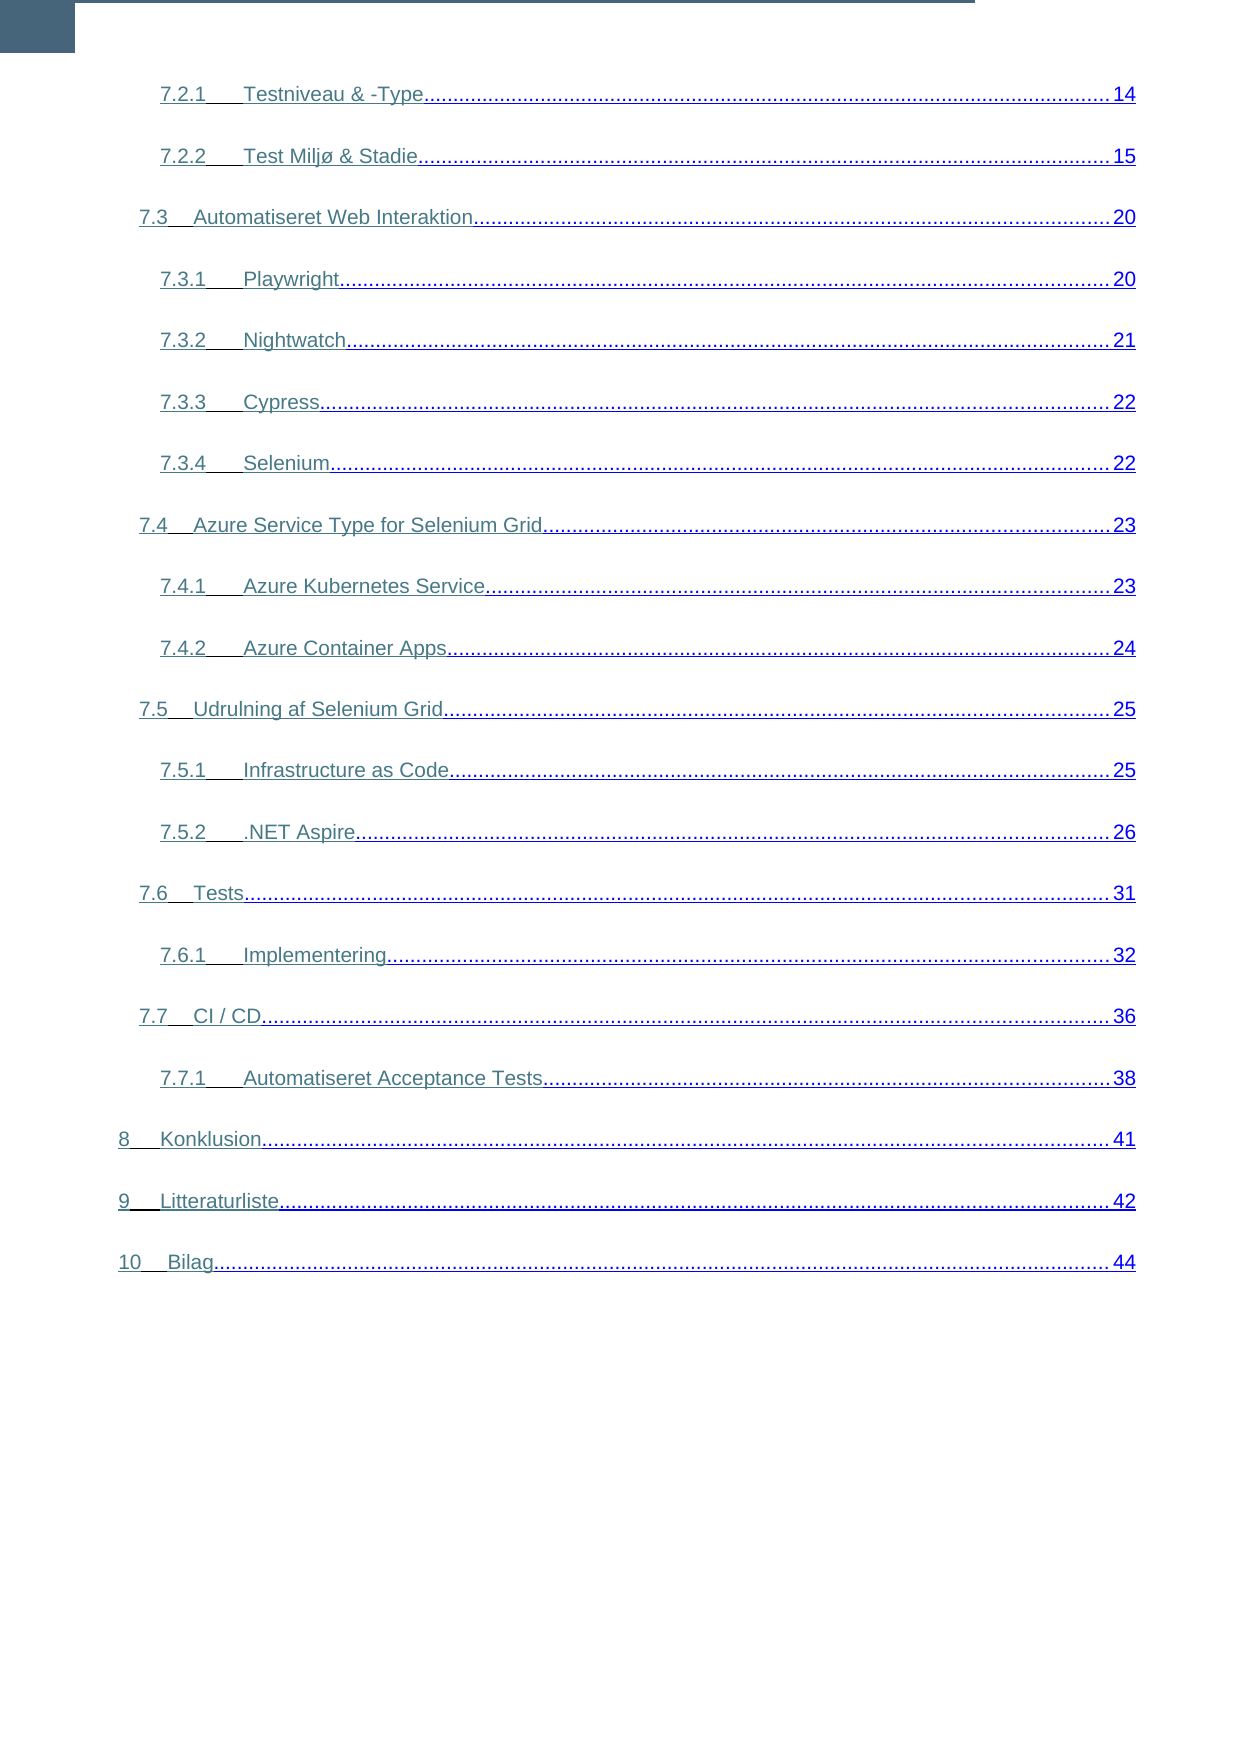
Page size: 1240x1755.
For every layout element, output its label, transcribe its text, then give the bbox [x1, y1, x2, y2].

text 7.4.1 Azure Kubernetes Service 23 [160, 567, 1137, 601]
text 7.4.2 Azure Container Apps 24 [160, 628, 1137, 662]
text 7.2.1 Testniveau & -Type 14 [160, 75, 1137, 109]
text 10 Bilag 44 [118, 1243, 1137, 1277]
text 8 Konklusion 41 [118, 1120, 1137, 1154]
text 7.3.3 Cypress 22 [160, 382, 1137, 416]
text 7.7 CI / CD 36 [139, 997, 1137, 1031]
text 7.3.1 Playwright 20 [160, 259, 1137, 293]
text 7.3.2 Nightwatch 21 [160, 321, 1137, 355]
text 7.6.1 Implementering 32 [160, 935, 1137, 969]
text 7.5 Udrulning af Selenium Grid 25 [139, 689, 1137, 724]
text 7.4 Azure Service Type for Selenium Grid 23 [139, 505, 1137, 539]
text 7.3.4 Selenium 22 [160, 444, 1137, 478]
text 7.6 Tests 31 [139, 874, 1137, 908]
text 7.5.2 .NET Aspire 26 [160, 812, 1137, 847]
text 7.5.1 Infrastructure as Code 25 [160, 751, 1137, 785]
text 7.7.1 Automatiseret Acceptance Tests 38 [160, 1058, 1137, 1092]
text 7.2.2 Test Miljø & Stadie 15 [160, 136, 1137, 171]
text 7.3 Automatiseret Web Interaktion 20 [139, 198, 1137, 232]
text 9 Litteraturliste 42 [118, 1181, 1137, 1215]
